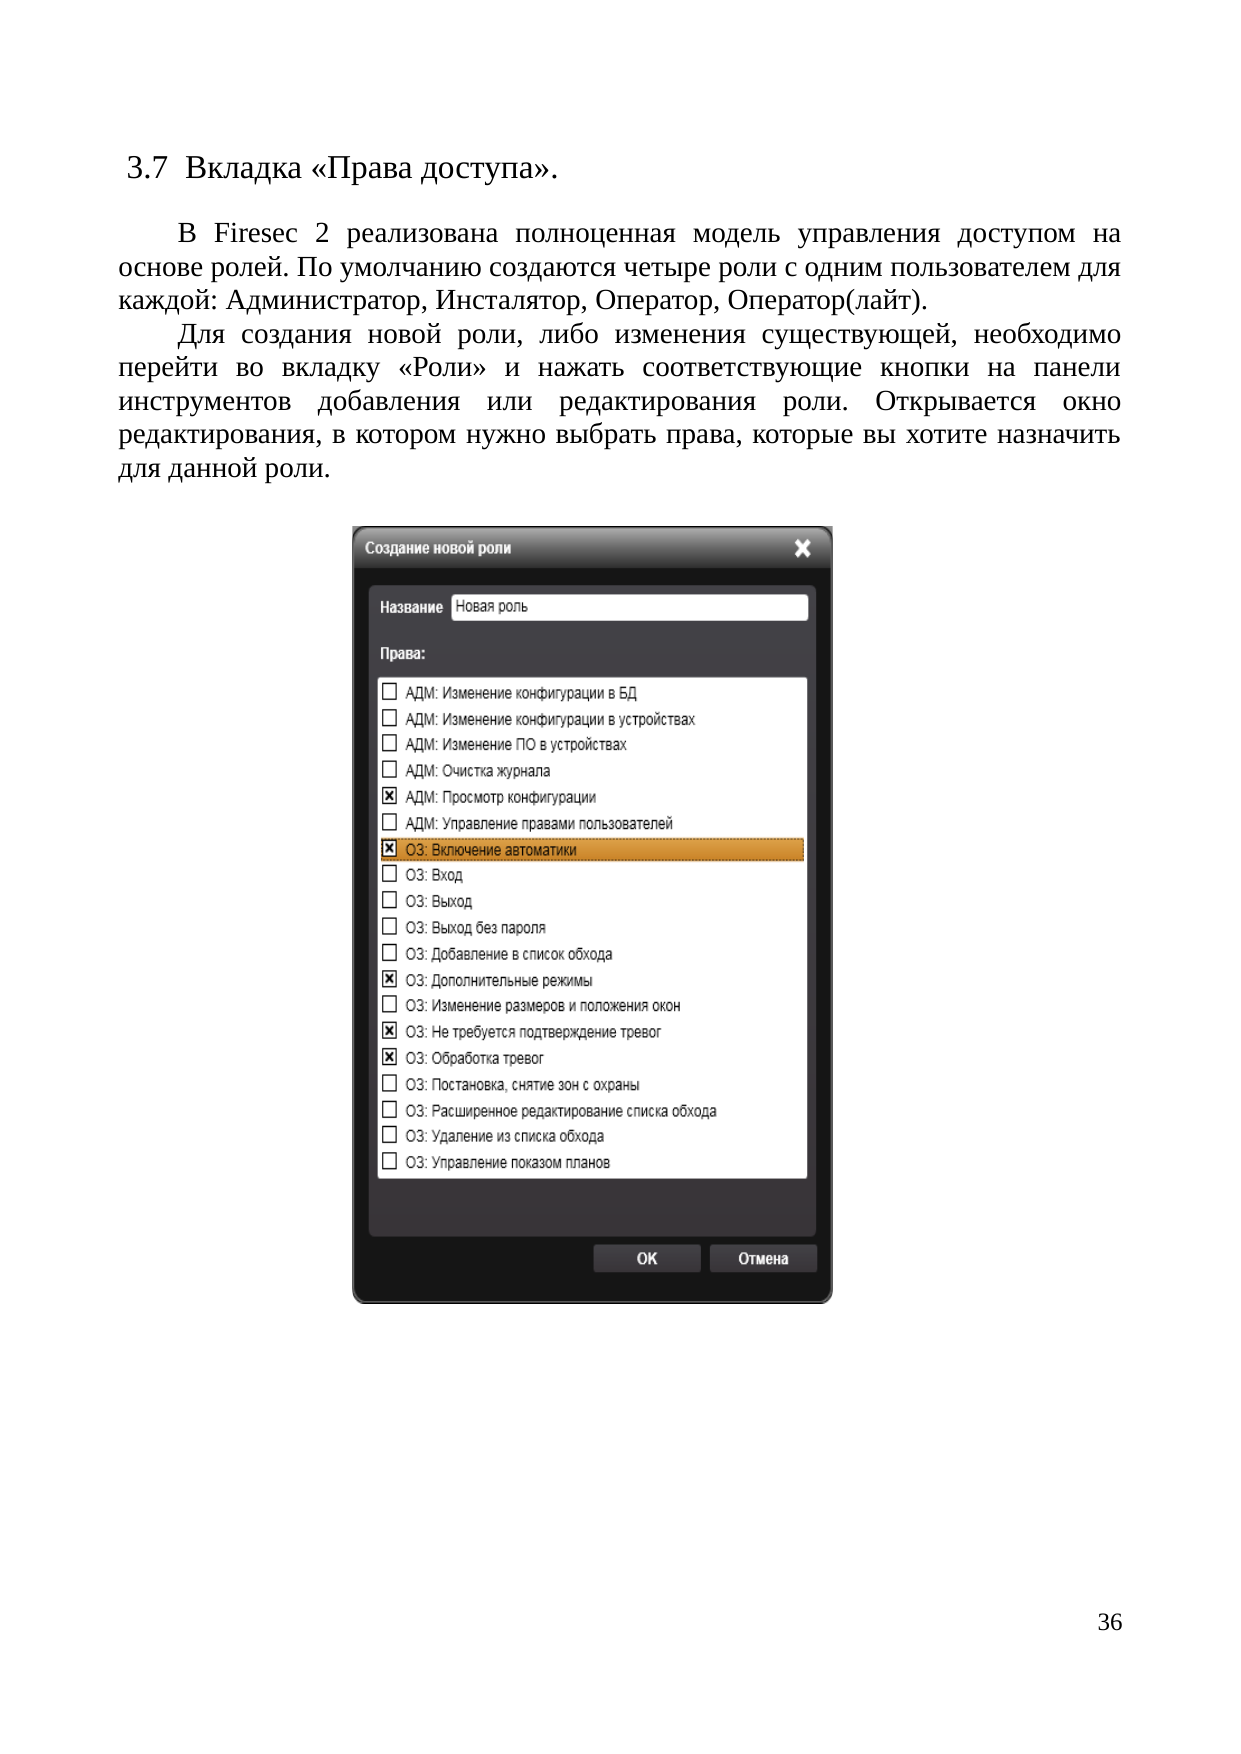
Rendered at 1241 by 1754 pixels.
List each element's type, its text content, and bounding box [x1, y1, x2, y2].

picture [352, 526, 833, 1304]
text Для создания новой роли, либо изменения существующей, необходимо перейти во вкладку «Роли» и нажать соответствующие кнопки на панели инструментов добавления или редактирования роли. Открывается окно редактирования, в котором нужно выбрать права, которые вы хотите назначить для данной роли. [118, 316, 1122, 484]
subtitle Вкладка «Права доступа». [118, 148, 1122, 186]
text В Firesec 2 реализована полноценная модель управления доступом на основе ролей. По умолчанию создаются четыре роли с одним пользователем для каждой: Администратор, Инсталятор, Оператор, Оператор(лайт). [118, 215, 1122, 316]
